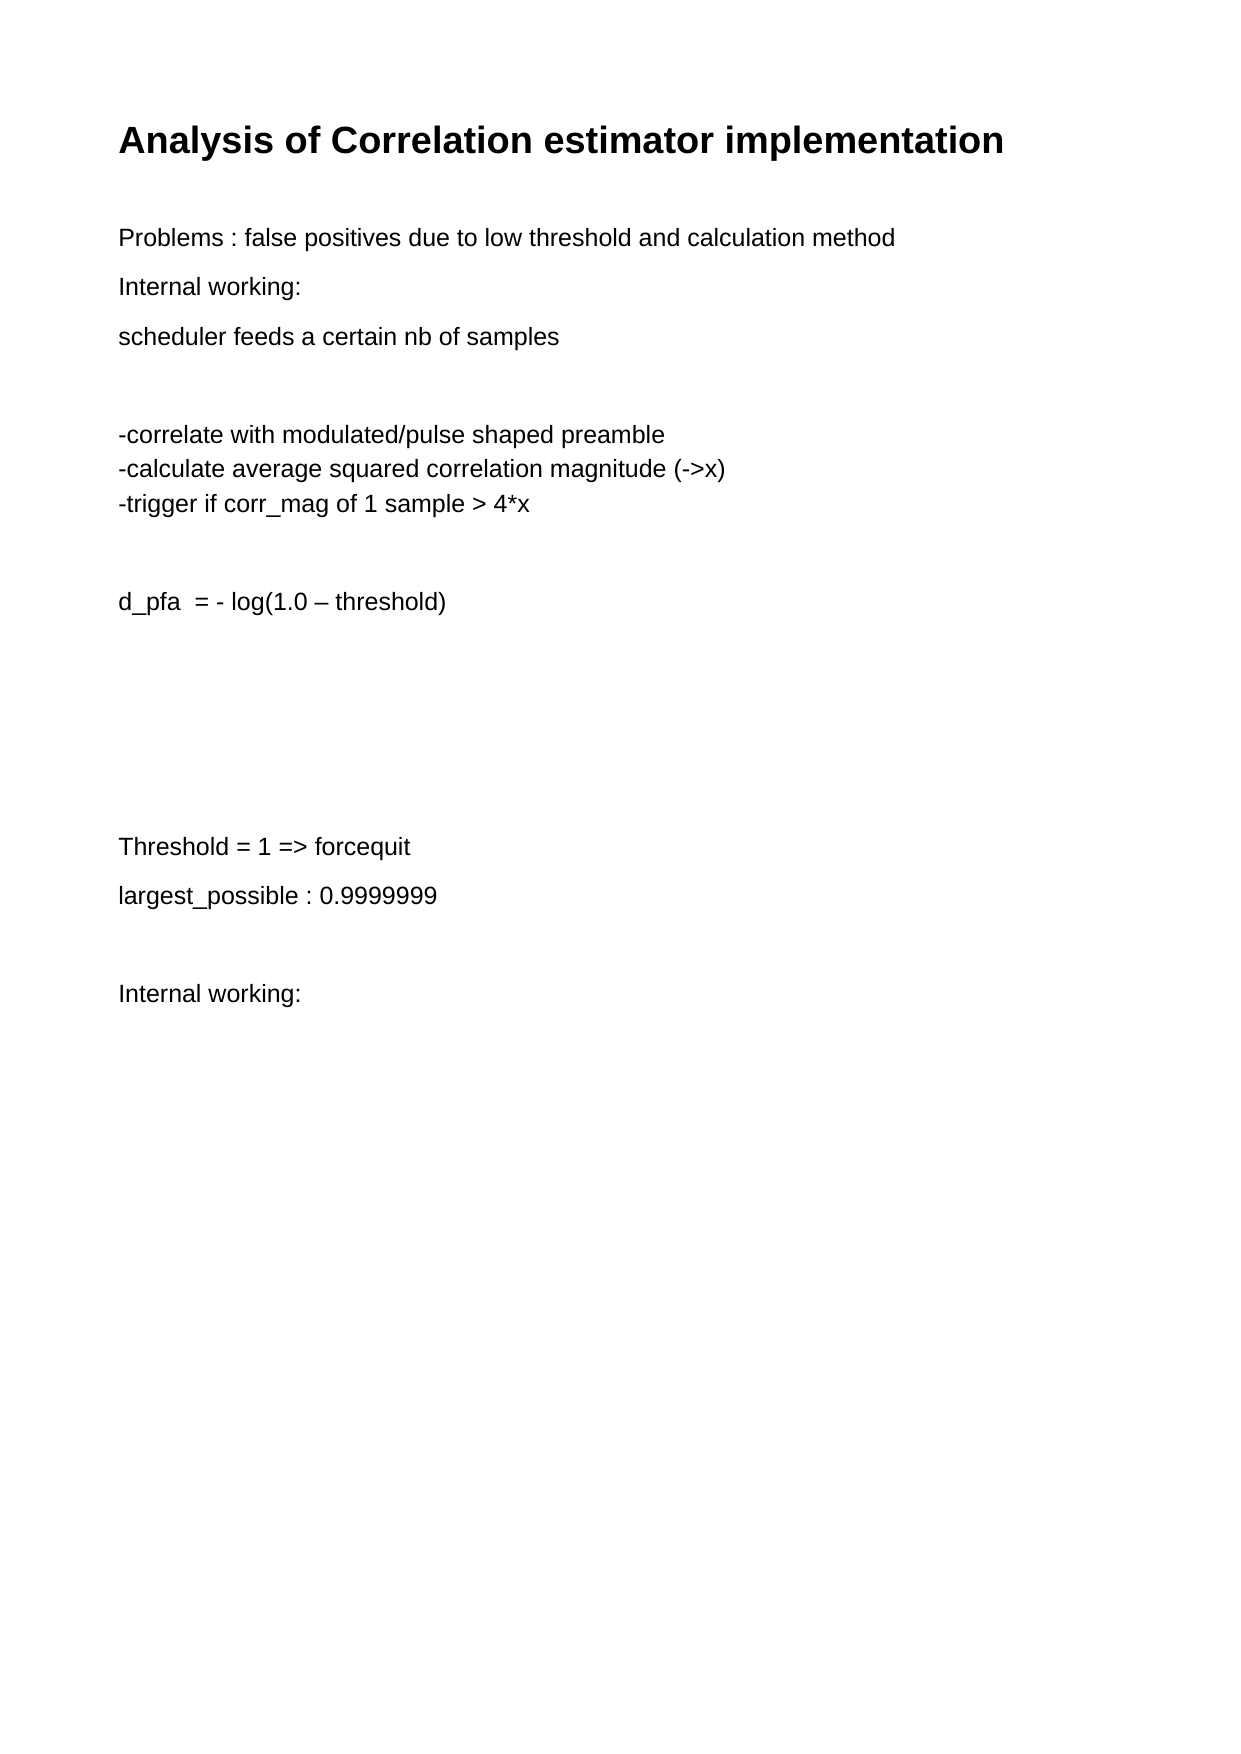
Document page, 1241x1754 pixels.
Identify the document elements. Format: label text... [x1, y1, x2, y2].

text Threshold = 1 => forcequit [118, 832, 1122, 861]
text -correlate with modulated/pulse shaped preamble -calculate average squared correlation magnitude (->x) -trigger if corr_mag of 1 sample > 4*x [118, 419, 1122, 517]
subtitle Analysis of Correlation estimator implementation [118, 118, 1122, 162]
text Internal working: [118, 272, 1122, 301]
text Internal working: [118, 979, 1122, 1008]
text largest_possible : 0.9999999 [118, 881, 1122, 910]
text scheduler feeds a certain nb of samples [118, 321, 1122, 350]
text Problems : false positives due to low threshold and calculation method [118, 223, 1122, 252]
text d_pfa = - log(1.0 – threshold) [118, 587, 1122, 615]
